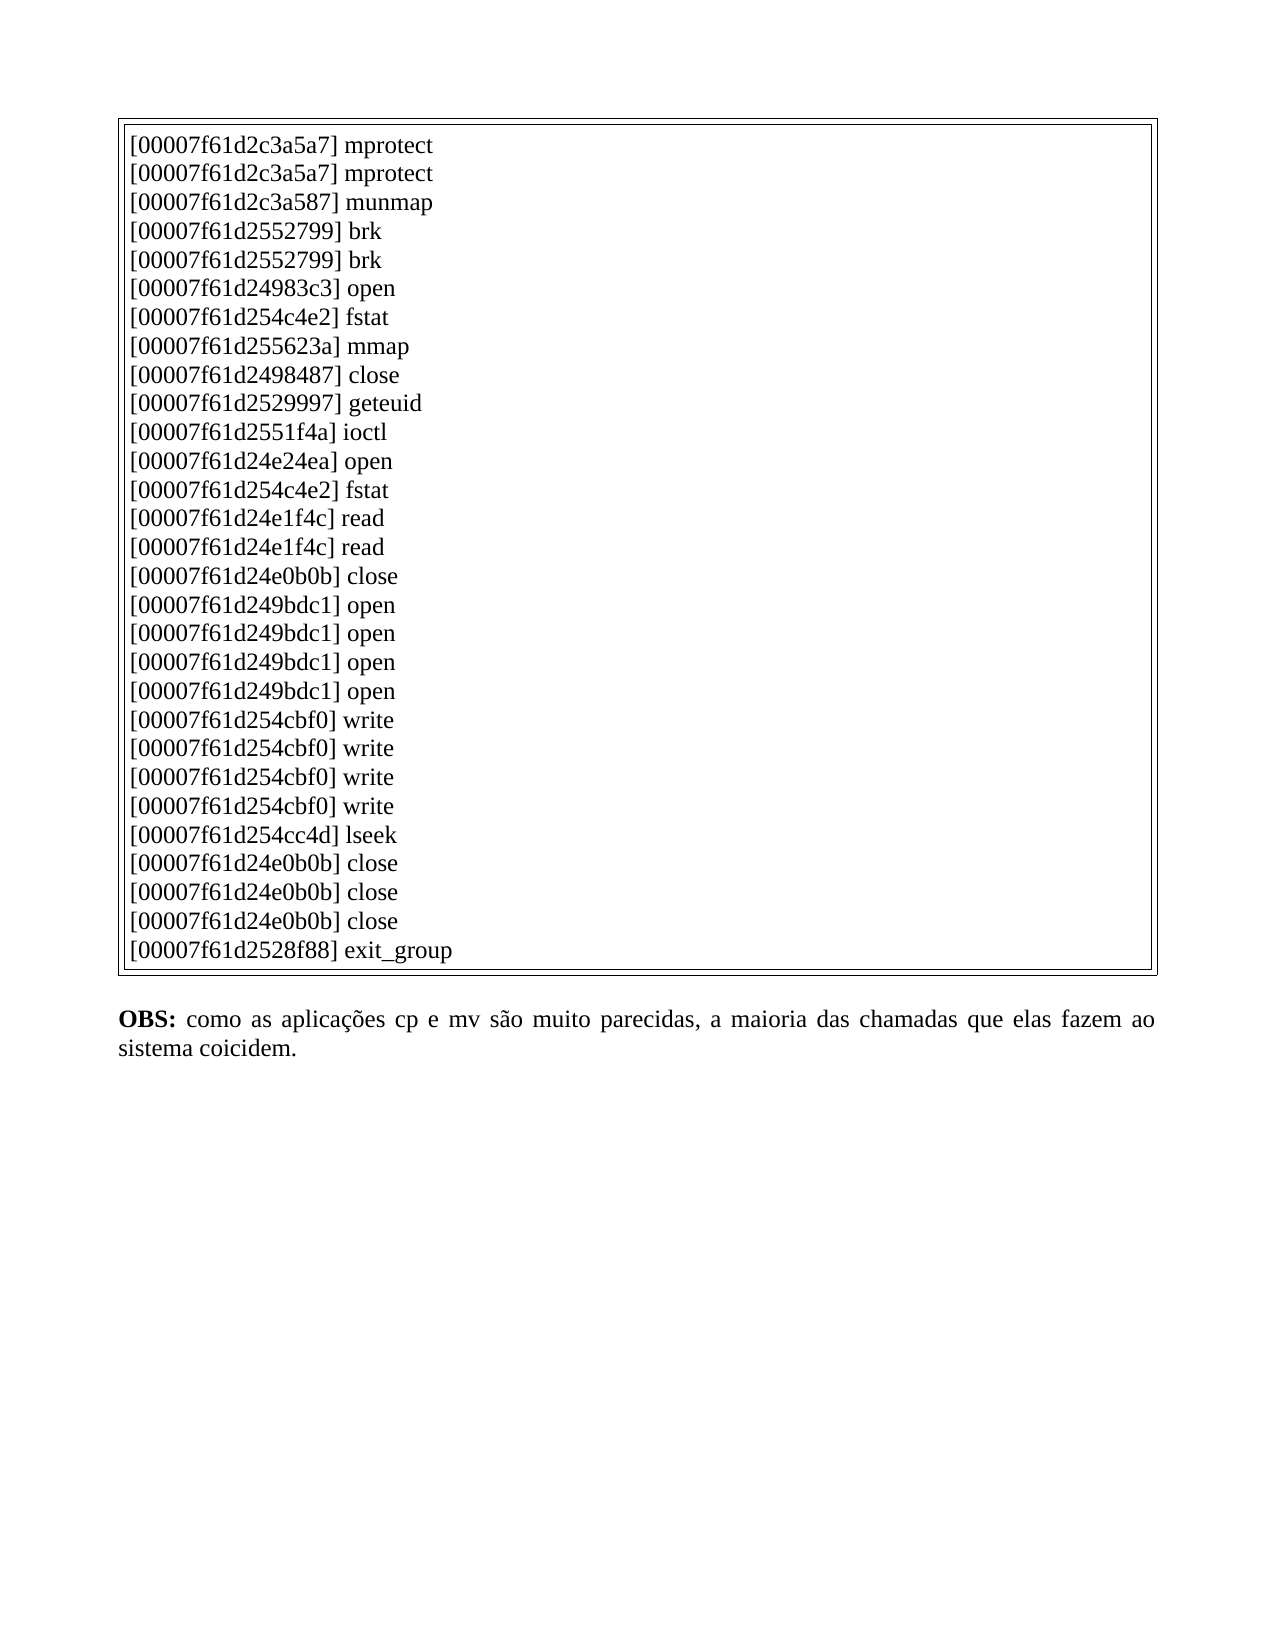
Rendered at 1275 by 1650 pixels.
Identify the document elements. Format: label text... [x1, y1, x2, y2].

text OBS: como as aplicações cp e mv são muito parecidas, a maioria das chamadas que elas fazem ao sistema coicidem. [118, 1004, 1157, 1062]
table_cell [00007f61d2c3a5a7] mprotect [00007f61d2c3a5a7] mprotect [00007f61d2c3a587] munmap [00007f61d2552799] brk [00007f61d2552799] brk [00007f61d24983c3] open [00007f61d254c4e2] fstat [00007f61d255623a] mmap [00007f61d2498487] close [00007f61d2529997] geteuid [00007f61d2551f4a] ioctl [00007f61d24e24ea] open [00007f61d254c4e2] fstat [00007f61d24e1f4c] read [00007f61d24e1f4c] read [00007f61d24e0b0b] close [00007f61d249bdc1] open [00007f61d249bdc1] open [00007f61d249bdc1] open [00007f61d249bdc1] open [00007f61d254cbf0] write [00007f61d254cbf0] write [00007f61d254cbf0] write [00007f61d254cbf0] write [00007f61d254cc4d] lseek [00007f61d24e0b0b] close [00007f61d24e0b0b] close [00007f61d24e0b0b] close [00007f61d2528f88] exit_group [125, 125, 1151, 969]
table_header [119, 119, 1157, 975]
